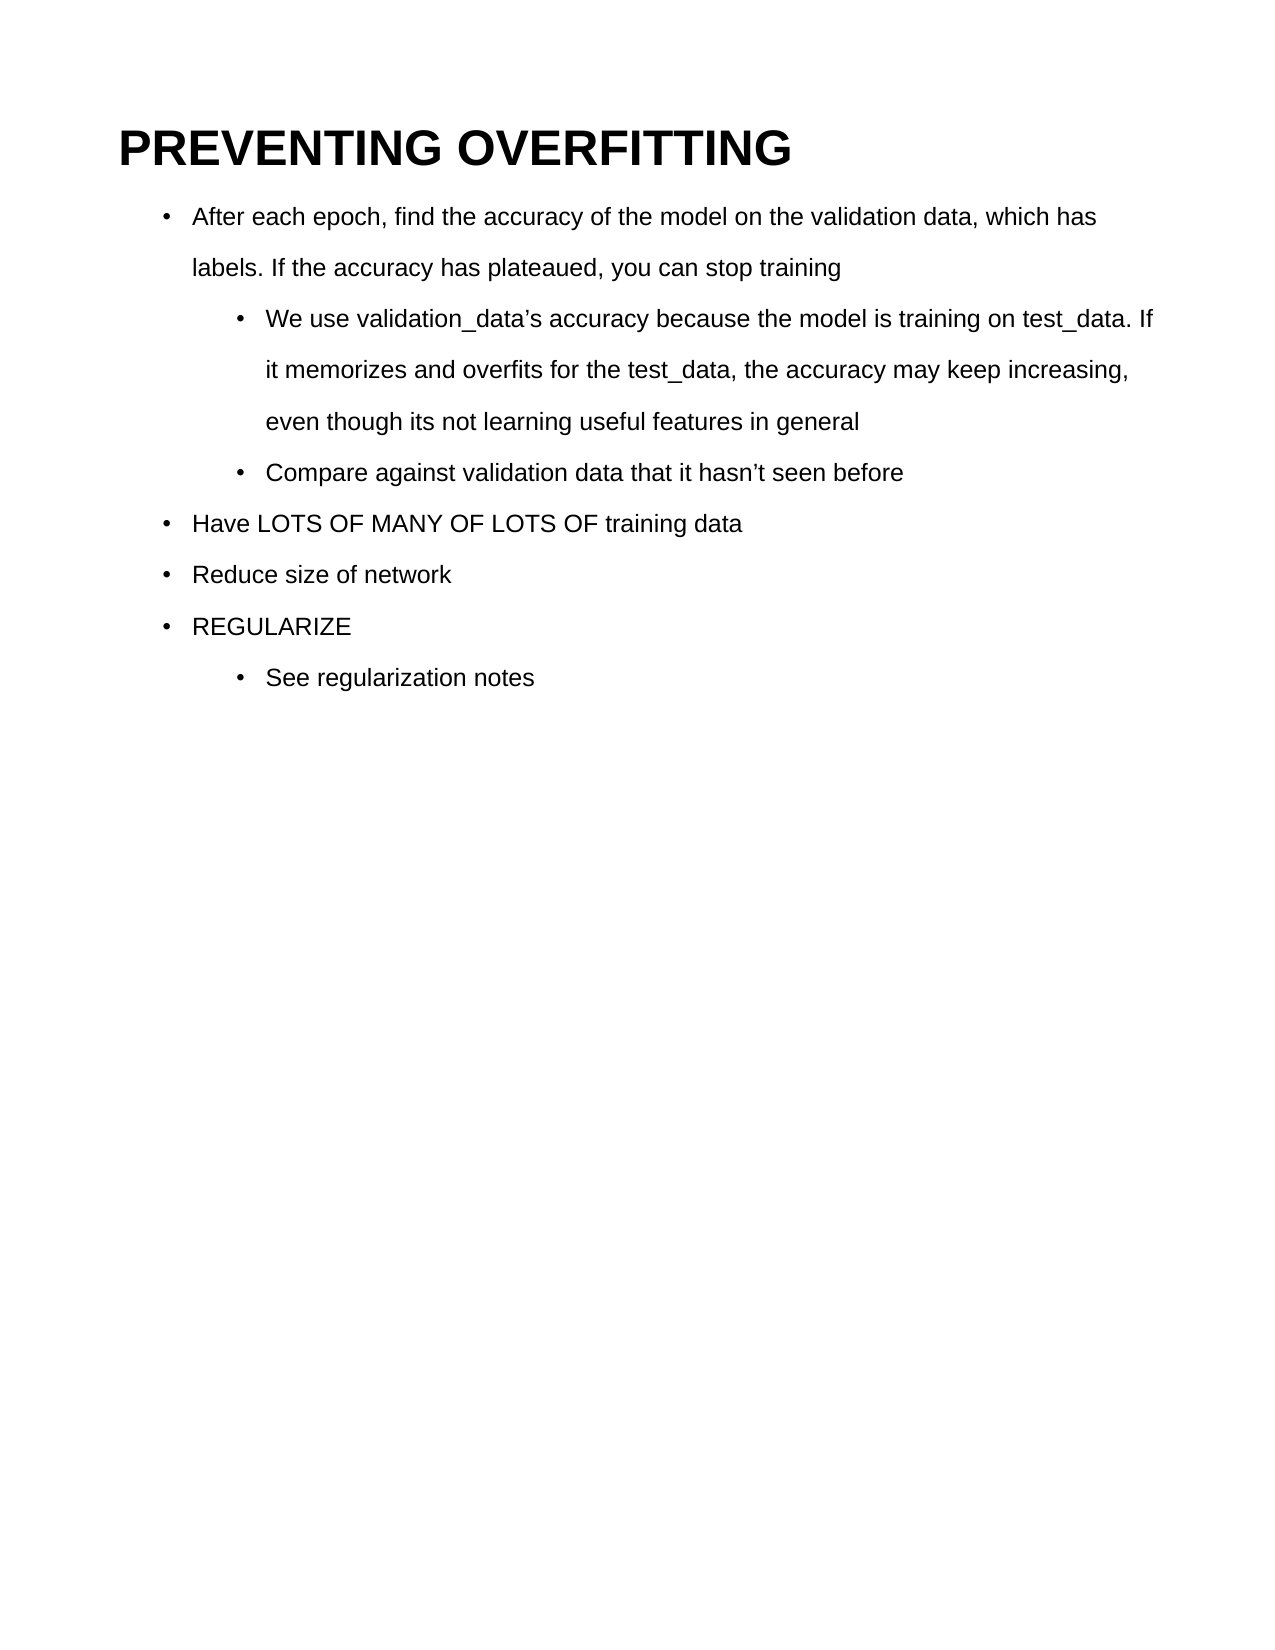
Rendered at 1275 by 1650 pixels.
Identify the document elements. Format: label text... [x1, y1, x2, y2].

list Have LOTS OF MANY OF LOTS OF training data [162, 509, 1157, 538]
list We use validation_data’s accuracy because the model is training on test_data. If it memorizes and overfits for the test_data, the accuracy may keep increasing, even though its not learning useful features in general [236, 304, 1157, 435]
list Compare against validation data that it hasn’t seen before [236, 458, 1157, 486]
list Reduce size of network [162, 560, 1157, 589]
text PREVENTING OVERFITTING [118, 118, 1157, 176]
list After each epoch, find the accuracy of the model on the validation data, which has labels. If the accuracy has plateaued, you can stop training [162, 202, 1157, 282]
list See regularization notes [236, 663, 1157, 692]
list REGULARIZE [162, 612, 1157, 641]
